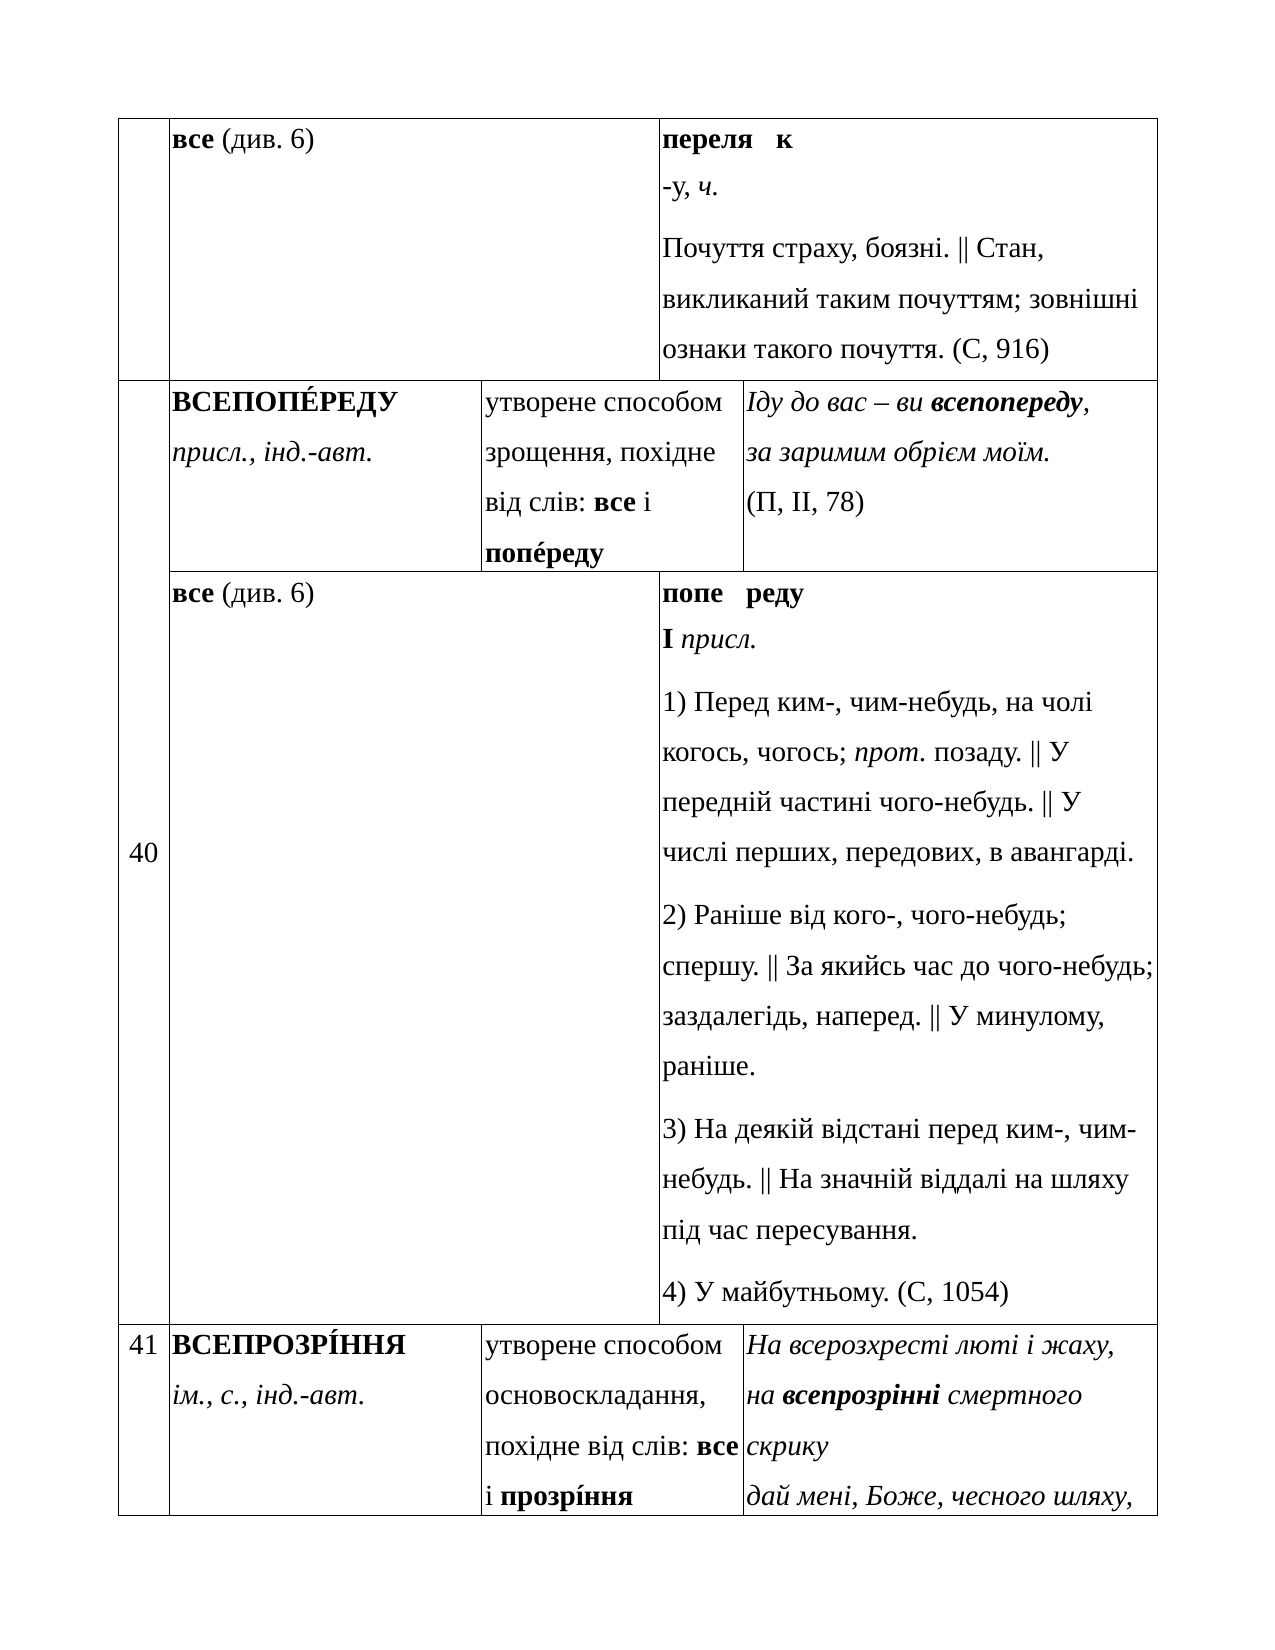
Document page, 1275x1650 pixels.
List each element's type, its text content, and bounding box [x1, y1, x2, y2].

table_cell 40 [119, 381, 169, 1324]
table_cell [119, 119, 169, 380]
table_cell все (див. 6) [170, 119, 659, 380]
table_cell 41 [119, 1325, 169, 1515]
table_cell Іду до вас – ви всепопереду, за заримим обрієм моїм. (П, ІІ, 78) [744, 381, 1157, 571]
table_cell утворене способом зрощення, похідне від слів: все і попéреду [482, 381, 743, 571]
table_cell утворене способом основоскладання, похідне від слів: все і прозрíння [482, 1325, 743, 1515]
table_cell переляк -у, ч. Почуття страху, боязні. || Стан, викликаний таким почуттям; зовнішні ознаки такого почуття. (С, 916) [660, 119, 1157, 380]
table_cell Всепопéреду присл., інд.-авт. [170, 381, 481, 571]
table_cell попереду I присл. 1) Перед ким-, чим-небудь, на чолі когось, чогось; прот. позаду. || У передній частині чого-небудь. || У числі перших, передових, в авангарді. 2) Раніше від кого-, чого-небудь; спершу. || За якийсь час до чого-небудь; заздалегідь, наперед. || У минулому, раніше. 3) На деякій відстані перед ким-, чим-небудь. || На значній віддалі на шляху під час пересування. 4) У майбутньому. (С, 1054) [660, 572, 1157, 1324]
table_cell все (див. 6) [170, 572, 659, 1324]
table_cell Всепрозрíння ім., с., інд.-авт. [170, 1325, 481, 1515]
table_cell На всерозхресті люті і жаху, на всепрозрінні смертного скрику дай мені, Боже, чесного шляху, [744, 1325, 1157, 1515]
